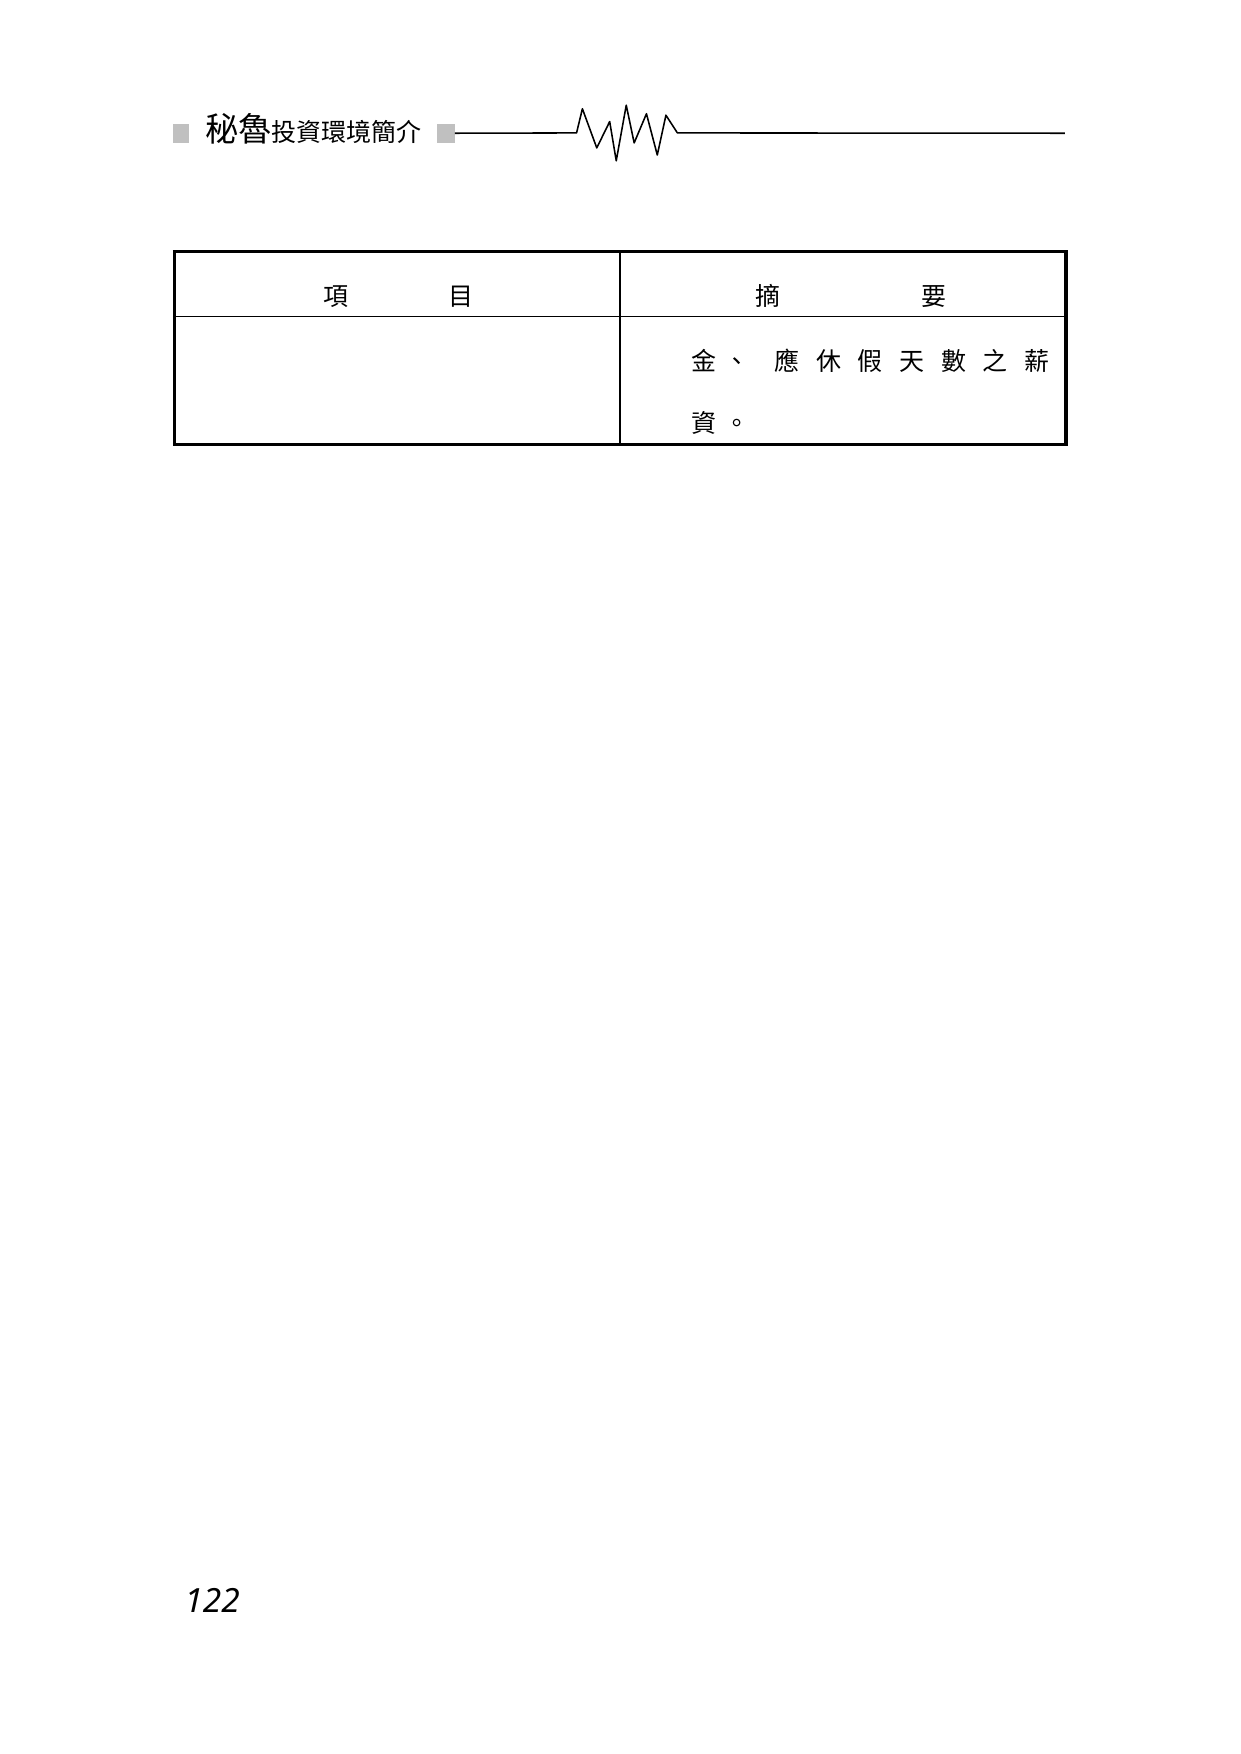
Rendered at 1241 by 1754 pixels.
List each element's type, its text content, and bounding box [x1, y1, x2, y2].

table_cell 金、應休假天數之薪資。 [621, 317, 1064, 442]
table_cell [176, 317, 619, 442]
table_header 項 目 [176, 253, 619, 316]
table_header 摘 要 [621, 253, 1064, 316]
